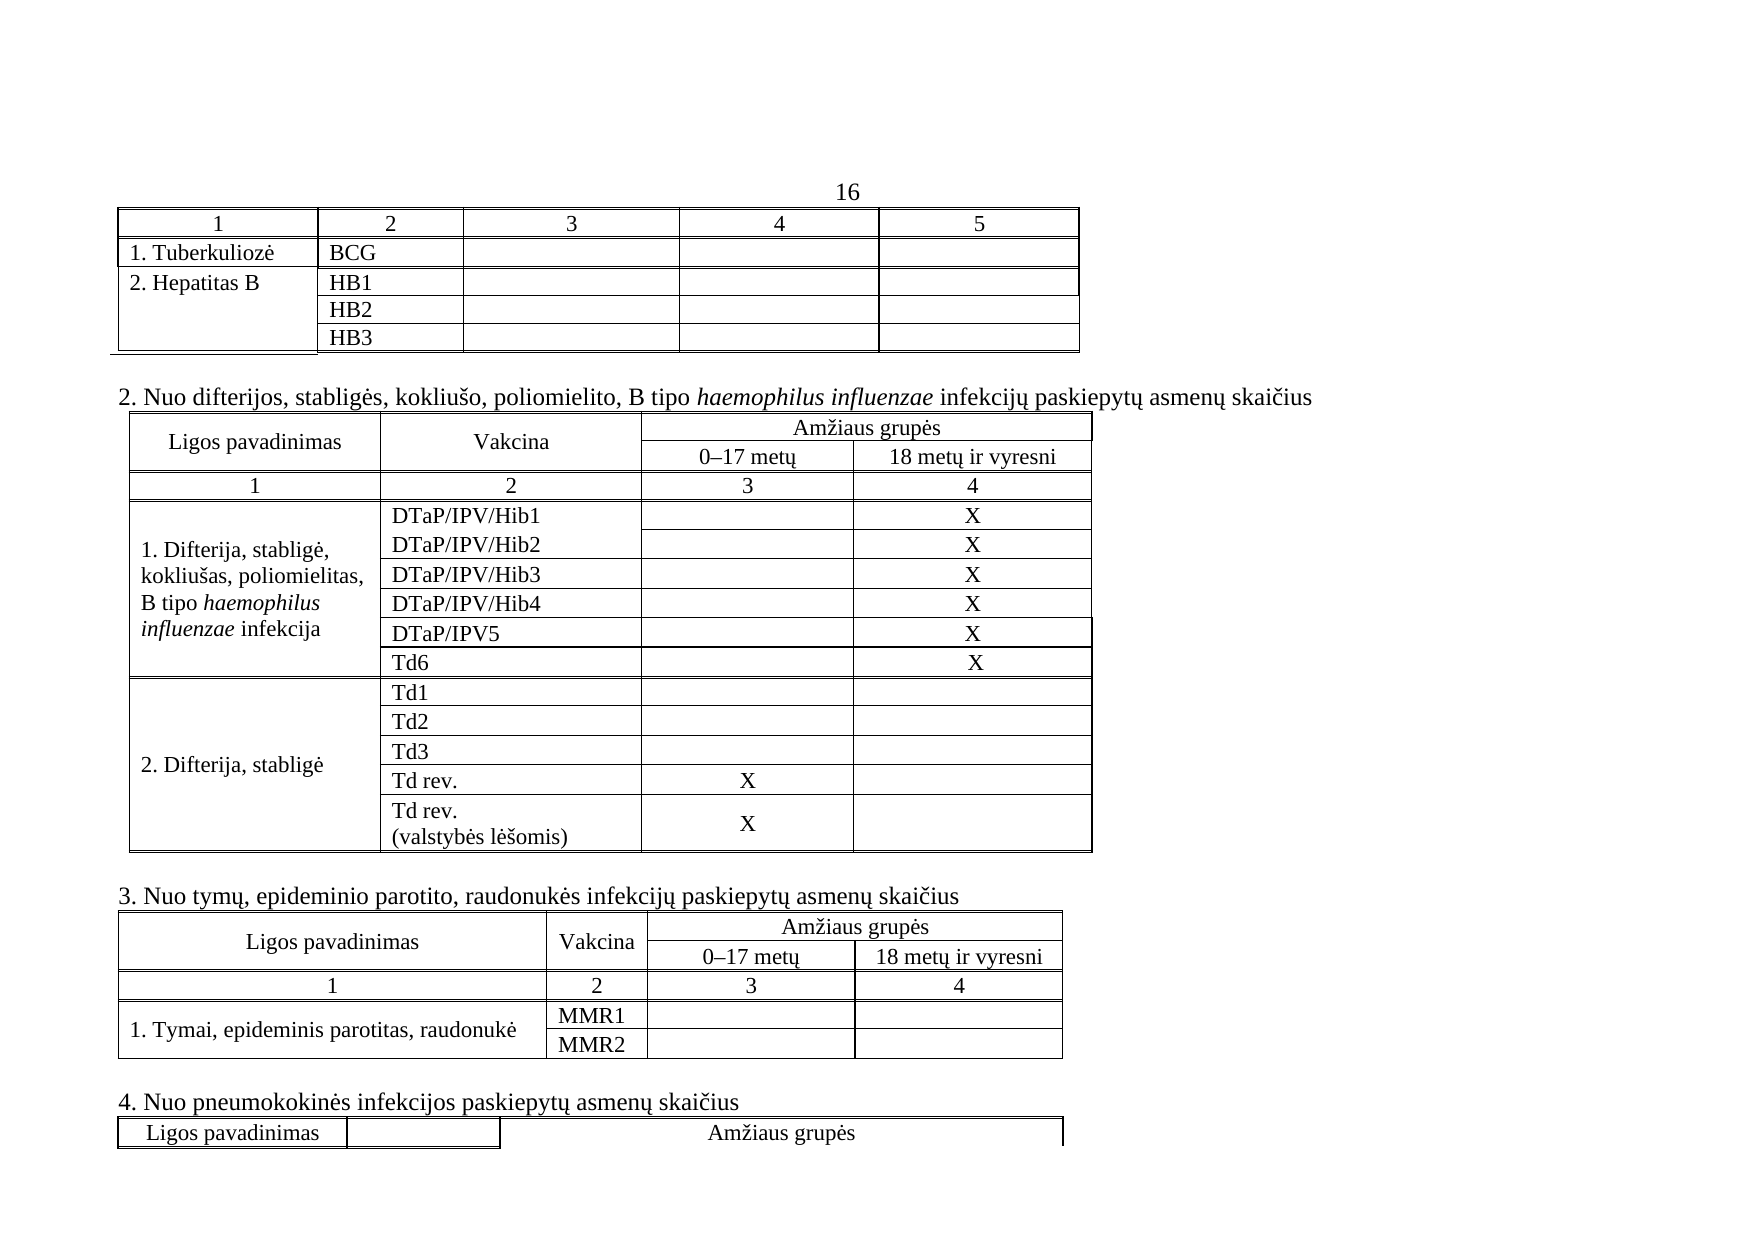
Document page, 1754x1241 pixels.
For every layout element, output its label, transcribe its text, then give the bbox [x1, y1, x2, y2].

table_cell X [854, 618, 1091, 646]
table_cell [880, 269, 1078, 295]
table_header Vakcina [547, 913, 647, 969]
table_cell X [642, 765, 853, 794]
table_cell 1 [119, 972, 546, 999]
table_cell DTaP/IPV/Hib4 [381, 589, 641, 617]
table_cell DTaP/IPV/Hib3 [381, 559, 641, 587]
table_cell [119, 323, 317, 350]
table_cell [464, 269, 679, 295]
table_cell HB2 [318, 296, 463, 322]
table_cell [642, 706, 853, 735]
table_cell 1 [130, 473, 380, 499]
table_cell Td6 [381, 648, 641, 676]
table_cell [642, 618, 853, 646]
table_header Amžiaus grupės [648, 913, 1062, 940]
table_cell 1 [119, 210, 317, 236]
table_cell 3 [648, 972, 854, 999]
table_cell 2 [547, 972, 647, 999]
table_cell 2. Difterija, stabligė [130, 679, 380, 849]
table_cell 1. Tymai, epideminis parotitas, raudonukė [119, 1002, 546, 1058]
table_cell X [854, 502, 1091, 528]
table_header [348, 1119, 499, 1146]
table_cell [856, 1002, 1062, 1028]
table_cell HB3 [318, 324, 463, 350]
table_cell 2. Hepatitas B [119, 267, 317, 295]
table_cell DTaP/IPV/Hib1 [381, 502, 641, 528]
table_cell [642, 736, 853, 764]
table_cell 2 [319, 210, 463, 236]
table_header Amžiaus grupės [501, 1119, 1062, 1146]
text 2. Nuo difterijos, stabligės, kokliušo, poliomielito, B tipo haemophilus influenzae infekcijų paskiepytų asmenų skaičius [118, 382, 1577, 411]
table_cell Td3 [381, 736, 641, 764]
table_cell 4 [856, 972, 1062, 999]
table_cell [464, 296, 679, 322]
table_header Vakcina [381, 414, 641, 469]
table_header Ligos pavadinimas [130, 414, 380, 469]
table_cell X [642, 795, 853, 849]
table_cell [854, 736, 1091, 764]
table_cell [464, 239, 679, 266]
table_header Amžiaus grupės [642, 414, 1091, 440]
table_cell X [854, 530, 1091, 558]
table_cell 5 [880, 210, 1078, 236]
table_cell [854, 706, 1091, 735]
table_cell 18 metų ir vyresni [856, 941, 1062, 969]
table_cell [880, 239, 1078, 266]
table_cell 0–17 metų [648, 941, 854, 969]
table_cell HB1 [318, 269, 463, 295]
table_cell 1. Difterija, stabligė, kokliušas, poliomielitas, B tipo haemophilus influenzae infekcija [130, 502, 380, 676]
table_cell 18 metų ir vyresni [854, 441, 1091, 469]
table_cell [642, 589, 853, 617]
table_header Ligos pavadinimas [119, 913, 546, 969]
table_cell 0–17 metų [642, 441, 853, 469]
table_cell [642, 502, 853, 528]
table_cell [680, 269, 878, 295]
table_cell [642, 679, 853, 705]
table_cell 3 [642, 473, 853, 499]
table_cell 2 [381, 473, 641, 499]
table_cell [854, 765, 1091, 794]
table_cell Td rev. [381, 765, 641, 794]
table_cell MMR1 [547, 1002, 647, 1028]
table_cell [680, 239, 878, 266]
table_cell [854, 795, 1091, 849]
table_cell [648, 1002, 854, 1028]
table_header Ligos pavadinimas [119, 1119, 346, 1146]
table_cell [880, 324, 1079, 350]
table_cell Td2 [381, 706, 641, 735]
table_cell Td1 [381, 679, 641, 705]
table_cell 3 [464, 210, 679, 236]
text 4. Nuo pneumokokinės infekcijos paskiepytų asmenų skaičius [118, 1087, 1583, 1116]
table_cell Td rev. (valstybės lėšomis) [381, 795, 641, 849]
table_cell BCG [319, 239, 463, 266]
table_cell [648, 1029, 854, 1058]
table_cell MMR2 [547, 1029, 647, 1058]
table_cell [642, 648, 853, 676]
table_cell [464, 324, 679, 350]
table_cell [680, 296, 878, 322]
table_cell X [854, 559, 1091, 587]
table_cell [642, 530, 853, 558]
table_cell 4 [854, 473, 1091, 499]
table_cell [856, 1029, 1062, 1058]
table_cell [642, 559, 853, 587]
table_cell [880, 296, 1079, 322]
table_cell 4 [680, 210, 878, 236]
table_cell X [854, 648, 1091, 676]
table_cell 1. Tuberkuliozė [119, 239, 317, 266]
table_cell DTaP/IPV5 [381, 618, 641, 646]
table_cell [854, 679, 1091, 705]
table_cell X [854, 589, 1091, 617]
text 3. Nuo tymų, epideminio parotito, raudonukės infekcijų paskiepytų asmenų skaičius [118, 881, 1577, 910]
table_cell [680, 324, 878, 350]
table_cell [119, 295, 317, 322]
table_cell DTaP/IPV/Hib2 [381, 529, 641, 558]
